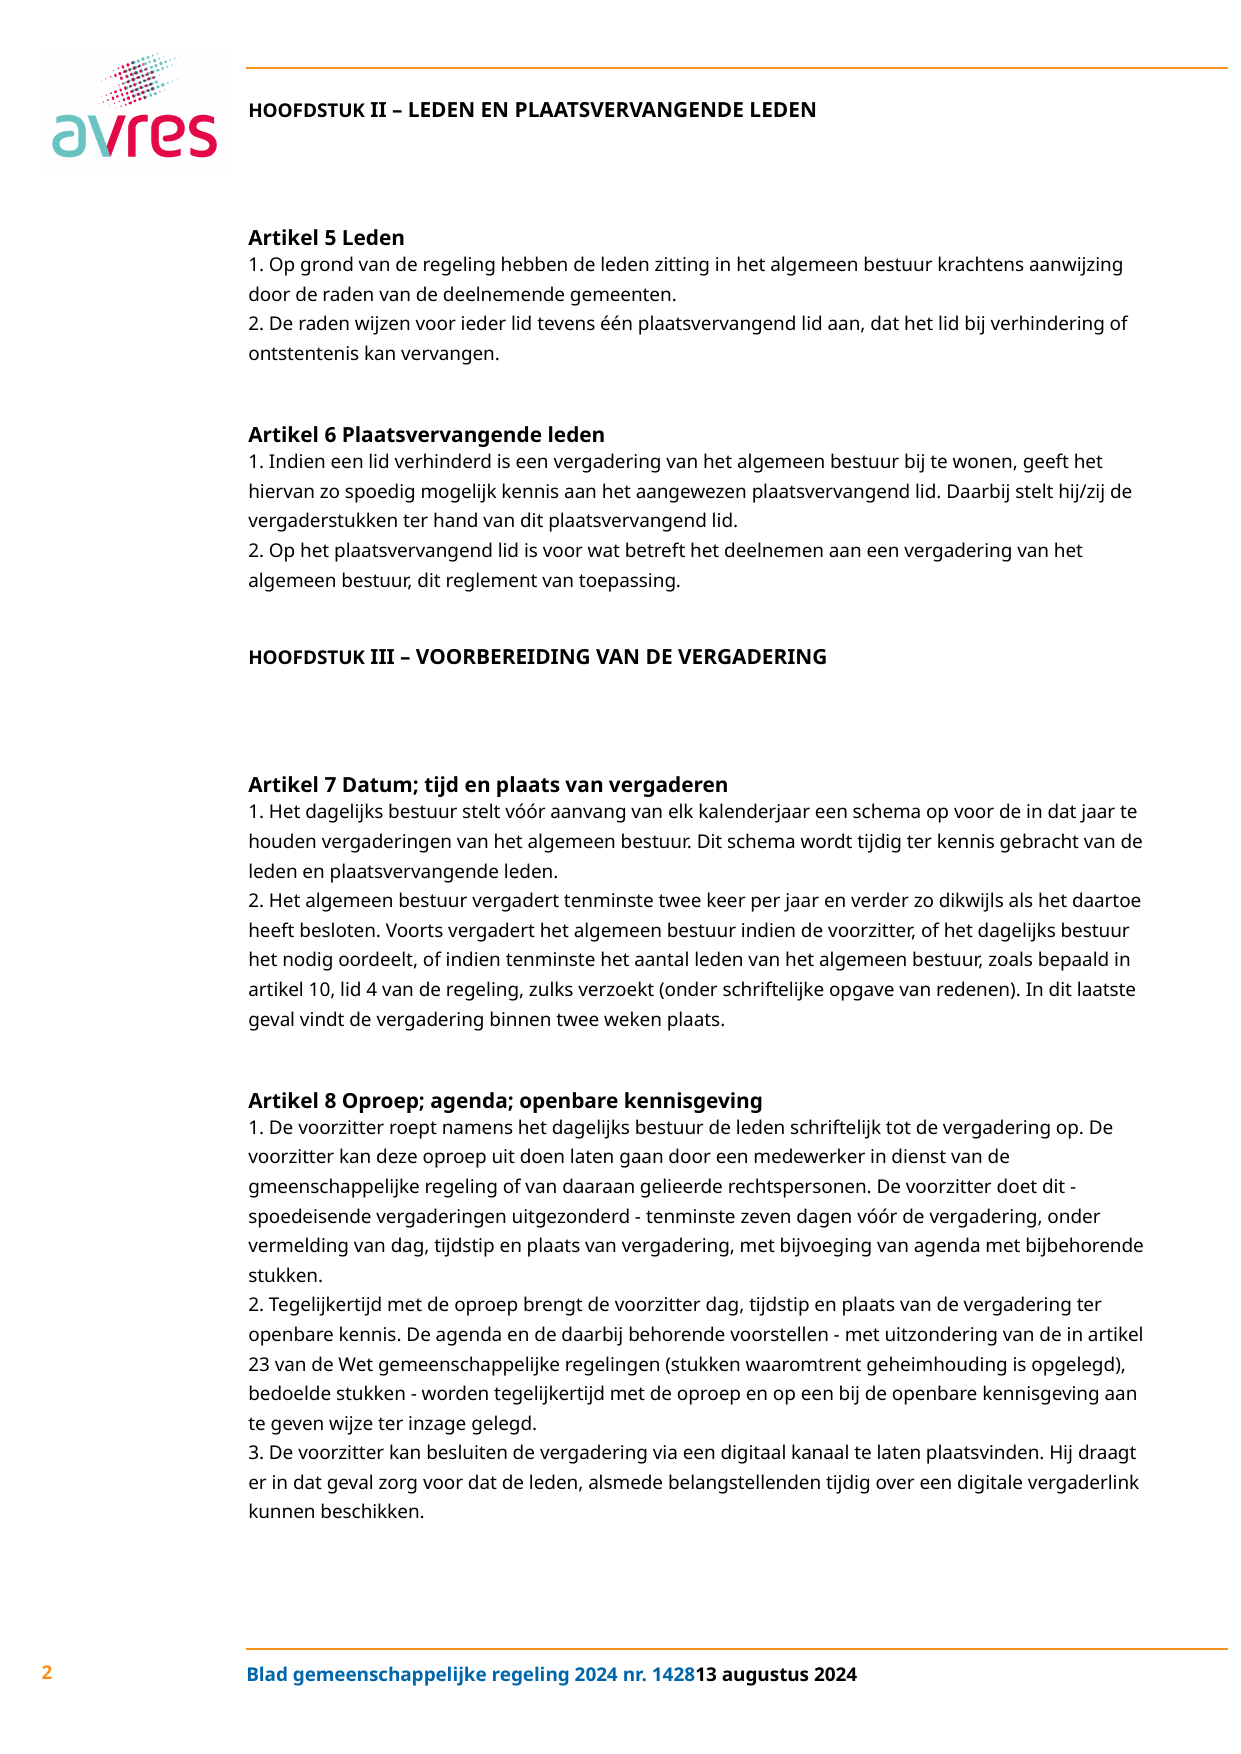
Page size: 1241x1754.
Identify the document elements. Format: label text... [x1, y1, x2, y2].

text 1. Op grond van de regeling hebben de leden zitting in het algemeen bestuur krachtens aanwijzing door de raden van de deelnemende gemeenten. [248, 251, 1152, 307]
text Artikel 5 Leden [248, 223, 1152, 251]
text 2. Tegelijkertijd met de oproep brengt de voorzitter dag, tijdstip en plaats van de vergadering ter openbare kennis. De agenda en de daarbij behorende voorstellen - met uitzondering van de in artikel 23 van de Wet gemeenschappelijke regelingen (stukken waaromtrent geheimhouding is opgelegd), bedoelde stukken - worden tegelijkertijd met de oproep en op een bij de openbare kennisgeving aan te geven wijze ter inzage gelegd. [248, 1292, 1152, 1436]
text Artikel 6 Plaatsvervangende leden [248, 420, 1152, 448]
text 1. Indien een lid verhinderd is een vergadering van het algemeen bestuur bij te wonen, geeft het hiervan zo spoedig mogelijk kennis aan het aangewezen plaatsvervangend lid. Daarbij stelt hij/zij de vergaderstukken ter hand van dit plaatsvervangend lid. [248, 448, 1152, 533]
text Artikel 8 Oproep; agenda; openbare kennisgeving [248, 1086, 1152, 1114]
text HOOFDSTUK II – LEDEN EN PLAATSVERVANGENDE LEDEN [248, 95, 1152, 123]
text 2. Op het plaatsvervangend lid is voor wat betreft het deelnemen aan een vergadering van het algemeen bestuur, dit reglement van toepassing. [248, 537, 1152, 593]
text HOOFDSTUK III – VOORBEREIDING VAN DE VERGADERING [248, 642, 1152, 671]
text 1. De voorzitter roept namens het dagelijks bestuur de leden schriftelijk tot de vergadering op. De voorzitter kan deze oproep uit doen laten gaan door een medewerker in dienst van de gmeenschappelijke regeling of van daaraan gelieerde rechtspersonen. De voorzitter doet dit - spoedeisende vergaderingen uitgezonderd - tenminste zeven dagen vóór de vergadering, onder vermelding van dag, tijdstip en plaats van vergadering, met bijvoeging van agenda met bijbehorende stukken. [248, 1114, 1152, 1288]
text 1. Het dagelijks bestuur stelt vóór aanvang van elk kalenderjaar een schema op voor de in dat jaar te houden vergaderingen van het algemeen bestuur. Dit schema wordt tijdig ter kennis gebracht van de leden en plaatsvervangende leden. [248, 799, 1152, 883]
text Artikel 7 Datum; tijd en plaats van vergaderen [248, 770, 1152, 799]
text 2. Het algemeen bestuur vergadert tenminste twee keer per jaar en verder zo dikwijls als het daartoe heeft besloten. Voorts vergadert het algemeen bestuur indien de voorzitter, of het dagelijks bestuur het nodig oordeelt, of indien tenminste het aantal leden van het algemeen bestuur, zoals bepaald in artikel 10, lid 4 van de regeling, zulks verzoekt (onder schriftelijke opgave van redenen). In dit laatste geval vindt de vergadering binnen twee weken plaats. [248, 887, 1152, 1031]
text 3. De voorzitter kan besluiten de vergadering via een digitaal kanaal te laten plaatsvinden. Hij draagt er in dat geval zorg voor dat de leden, alsmede belangstellenden tijdig over een digitale vergaderlink kunnen beschikken. [248, 1439, 1152, 1524]
picture [41, 47, 231, 172]
text 2. De raden wijzen voor ieder lid tevens één plaatsvervangend lid aan, dat het lid bij verhindering of ontstentenis kan vervangen. [248, 311, 1152, 366]
